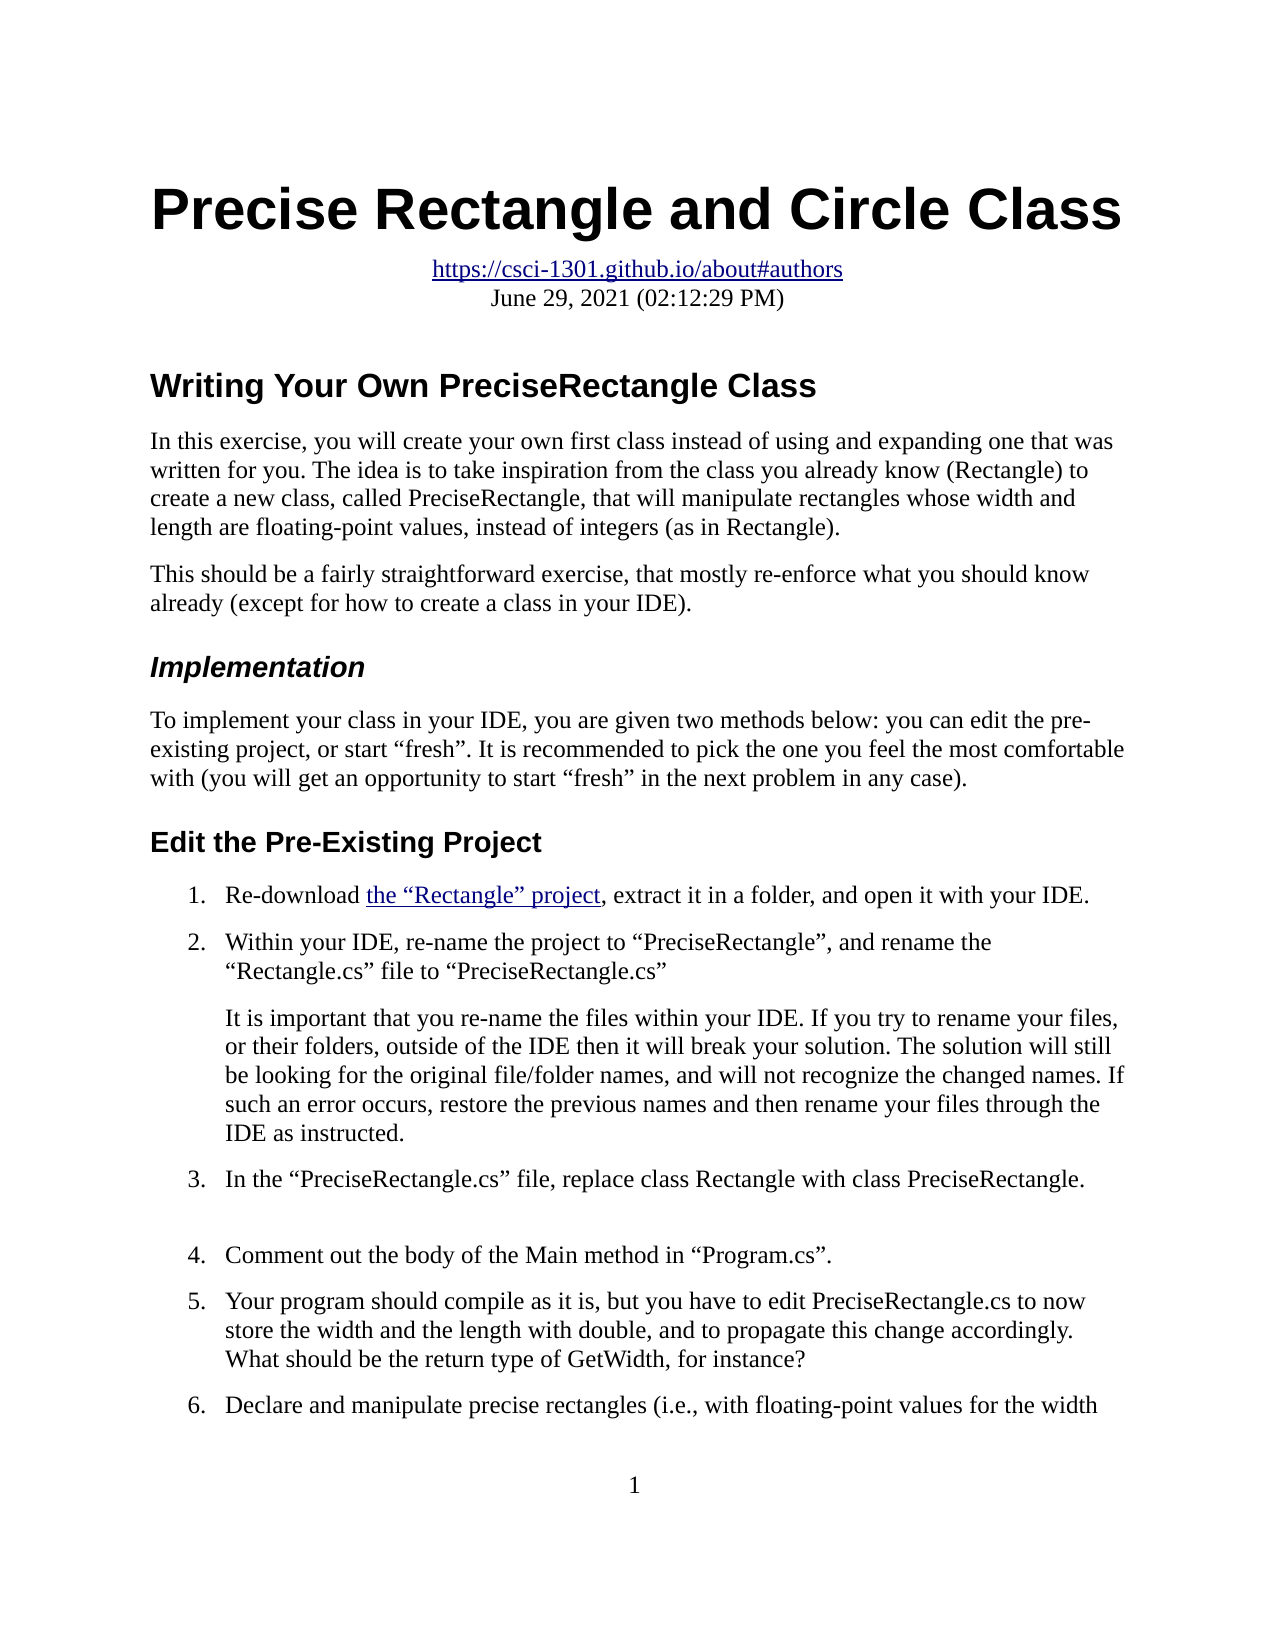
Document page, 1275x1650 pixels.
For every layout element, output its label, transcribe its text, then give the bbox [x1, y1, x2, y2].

subtitle Implementation [150, 650, 1125, 684]
title Precise Rectangle and Circle Class [150, 175, 1125, 242]
list Your program should compile as it is, but you have to edit PreciseRectangle.cs to now store the width and the length with double, and to propagate this change accordingly. What should be the return type of GetWidth, for instance? [187, 1286, 1125, 1373]
text June 29, 2021 (02:12:29 PM) [150, 283, 1125, 312]
list It is important that you re-name the files within your IDE. If you try to rename your files, or their folders, outside of the IDE then it will break your solution. The solution will still be looking for the original file/folder names, and will not recognize the changed names. If such an error occurs, restore the previous names and then rename your files through the IDE as instructed. [187, 1003, 1125, 1146]
text To implement your class in your IDE, you are given two methods below: you can edit the pre-existing project, or start “fresh”. It is recommended to pick the one you feel the most comfortable with (you will get an opportunity to start “fresh” in the next problem in any case). [150, 705, 1125, 792]
text https://csci-1301.github.io/about#authors [150, 254, 1125, 283]
list Comment out the body of the Main method in “Program.cs”. [187, 1240, 1125, 1268]
list Re-download the “Rectangle” project, extract it in a folder, and open it with your IDE. [187, 881, 1125, 909]
subtitle Edit the Pre-Existing Project [150, 826, 1125, 859]
text This should be a fairly straightforward exercise, that mostly re-enforce what you should know already (except for how to create a class in your IDE). [150, 559, 1125, 616]
text In this exercise, you will create your own first class instead of using and expanding one that was written for you. The idea is to take inspiration from the class you already know (Rectangle) to create a new class, called PreciseRectangle, that will manipulate rectangles whose width and length are floating-point values, instead of integers (as in Rectangle). [150, 426, 1125, 541]
subtitle Writing Your Own PreciseRectangle Class [150, 366, 1125, 404]
list Within your IDE, re-name the project to “PreciseRectangle”, and rename the “Rectangle.cs” file to “PreciseRectangle.cs” [187, 927, 1125, 985]
list In the “PreciseRectangle.cs” file, replace class Rectangle with class PreciseRectangle. [187, 1164, 1125, 1222]
list Declare and manipulate precise rectangles (i.e., with floating-point values for the width [187, 1391, 1125, 1419]
